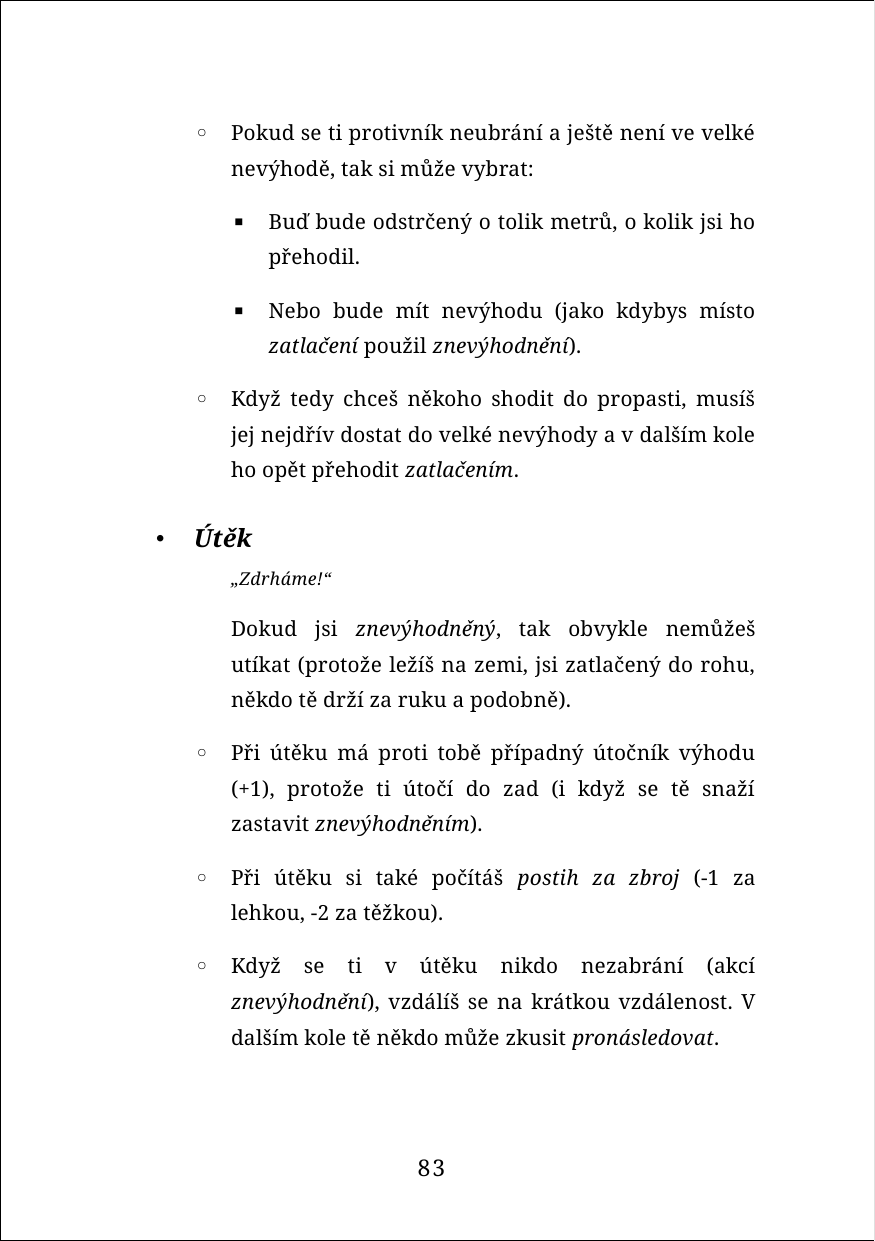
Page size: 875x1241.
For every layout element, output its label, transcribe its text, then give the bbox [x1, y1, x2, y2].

list Při útěku si také počítáš postih za zbroj (-1 za lehkou, -2 za těžkou). [193, 863, 756, 927]
subtitle Útěk [156, 521, 756, 554]
list Pokud se ti protivník neubrání a ještě není ve velké nevýhodě, tak si může vybrat: [193, 118, 756, 182]
list Nebo bude mít nevýhodu (jako kdybys místo zatlačení použil znevýhodnění). [231, 296, 756, 360]
list Při útěku má proti tobě případný útočník výhodu (+1), protože ti útočí do zad (i když se tě snaží zastavit znevýhodněním). [193, 738, 756, 838]
list Dokud jsi znevýhodněný, tak obvykle nemůžeš utíkat (protože ležíš na zemi, jsi zatlačený do rohu, někdo tě drží za ruku a podobně). [193, 614, 756, 714]
list „Zdrháme!“ [193, 566, 756, 591]
list Když se ti v útěku nikdo nezabrání (akcí znevýhodnění), vzdálíš se na krátkou vzdálenost. V dalším kole tě někdo může zkusit pronásledovat. [193, 952, 756, 1051]
list Buď bude odstrčený o tolik metrů, o kolik jsi ho přehodil. [231, 207, 756, 271]
list Když tedy chceš někoho shodit do propasti, musíš jej nejdřív dostat do velké nevýhody a v dalším kole ho opět přehodit zatlačením. [193, 384, 756, 484]
